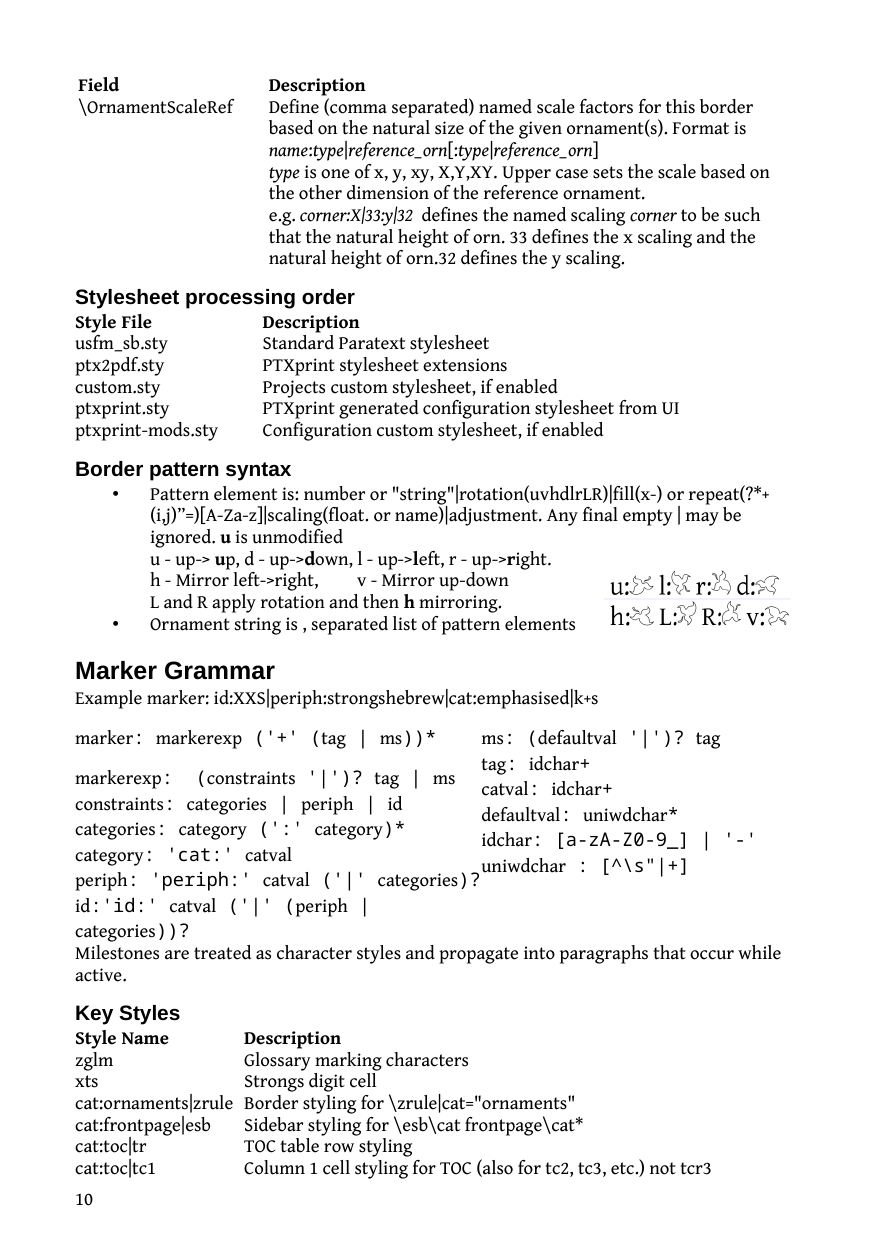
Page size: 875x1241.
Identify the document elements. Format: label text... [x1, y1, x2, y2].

table_cell Glossary marking characters [244, 1050, 799, 1071]
table_cell cat:ornaments|zrule [75, 1093, 244, 1115]
table_header Style Name [75, 1028, 244, 1050]
text Example marker: id:XXS|periph:strongshebrew|cat:emphasised|k+s [75, 688, 799, 710]
text Milestones are treated as character styles and propagate into paragraphs that occur while active. [75, 943, 799, 986]
table_cell Strongs digit cell [244, 1071, 799, 1093]
table_cell PTXprint generated configuration stylesheet from UI [263, 399, 799, 420]
table_cell Projects custom stylesheet, if enabled [263, 377, 799, 398]
table_cell usfm_sb.sty [75, 334, 262, 355]
table_cell Border styling for \zrule|cat="ornaments" [244, 1093, 799, 1115]
table_header Description [244, 1028, 799, 1050]
picture [603, 570, 791, 628]
table_header Description [263, 312, 799, 333]
subtitle Border pattern syntax [75, 456, 799, 480]
table_cell Column 1 cell styling for TOC (also for tc2, tc3, etc.) not tcr3 [244, 1158, 799, 1180]
list Pattern element is: number or "string"|rotation(uvhdlrLR)|fill(x-) or repeat(?*+(i,j)”=)[A-Za-z]|scaling(float. or name)|adjustment. Any final empty | may be ignored. u is unmodified u - up-> up, d - up->down, l - up->left, r - up->right. h - Mirror left->right, v - Mirror up-down L and R apply rotation and then h mirroring. [112, 483, 799, 613]
table_cell cat:toc|tc1 [75, 1158, 244, 1180]
table_header ms: (defaultval '|')? tag tag: idchar+ catval: idchar+ defaultval: uniwdchar* idchar: [a-zA-Z0-9_] | '-' uniwdchar : [^\s"|+] [481, 724, 797, 943]
subtitle Key Styles [75, 1001, 799, 1025]
table_cell cat:toc|tr [75, 1136, 244, 1158]
table_cell ptx2pdf.sty [75, 355, 262, 377]
table_cell cat:frontpage|esb [75, 1115, 244, 1136]
subtitle Stylesheet processing order [75, 284, 799, 308]
list Ornament string is , separated list of pattern elements [112, 613, 799, 635]
table_cell xts [75, 1071, 244, 1093]
table_cell Standard Paratext stylesheet [263, 334, 799, 355]
table_cell custom.sty [75, 377, 262, 398]
table_cell Configuration custom stylesheet, if enabled [263, 420, 799, 442]
table_cell \OrnamentScaleRef [75, 97, 266, 270]
table_cell Define (comma separated) named scale factors for this border based on the natural size of the given ornament(s). Format is name:type|reference_orn[:type|reference_orn] type is one of x, y, xy, X,Y,XY. Upper case sets the scale based on the other dimension of the reference ornament. e.g. corner:X|33:y|32 defines the named scaling corner to be such that the natural height of orn. 33 defines the x scaling and the natural height of orn.32 defines the y scaling. [266, 97, 796, 270]
table_header Description [266, 75, 796, 97]
table_cell zglm [75, 1050, 244, 1071]
table_header Style File [75, 312, 262, 333]
table_cell TOC table row styling [244, 1136, 799, 1158]
table_header marker: markerexp ('+' (tag | ms))* markerexp: (constraints '|')? tag | ms constraints: categories | periph | id categories: category (':' category)* category: 'cat:' catval periph: 'periph:' catval ('|' categories)? id:'id:' catval ('|' (periph | categories))? [75, 724, 481, 943]
subtitle Marker Grammar [75, 656, 799, 685]
table_cell PTXprint stylesheet extensions [263, 355, 799, 377]
table_header Field [75, 75, 266, 97]
table_cell ptxprint-mods.sty [75, 420, 262, 442]
table_cell ptxprint.sty [75, 399, 262, 420]
table_cell Sidebar styling for \esb\cat frontpage\cat* [244, 1115, 799, 1136]
